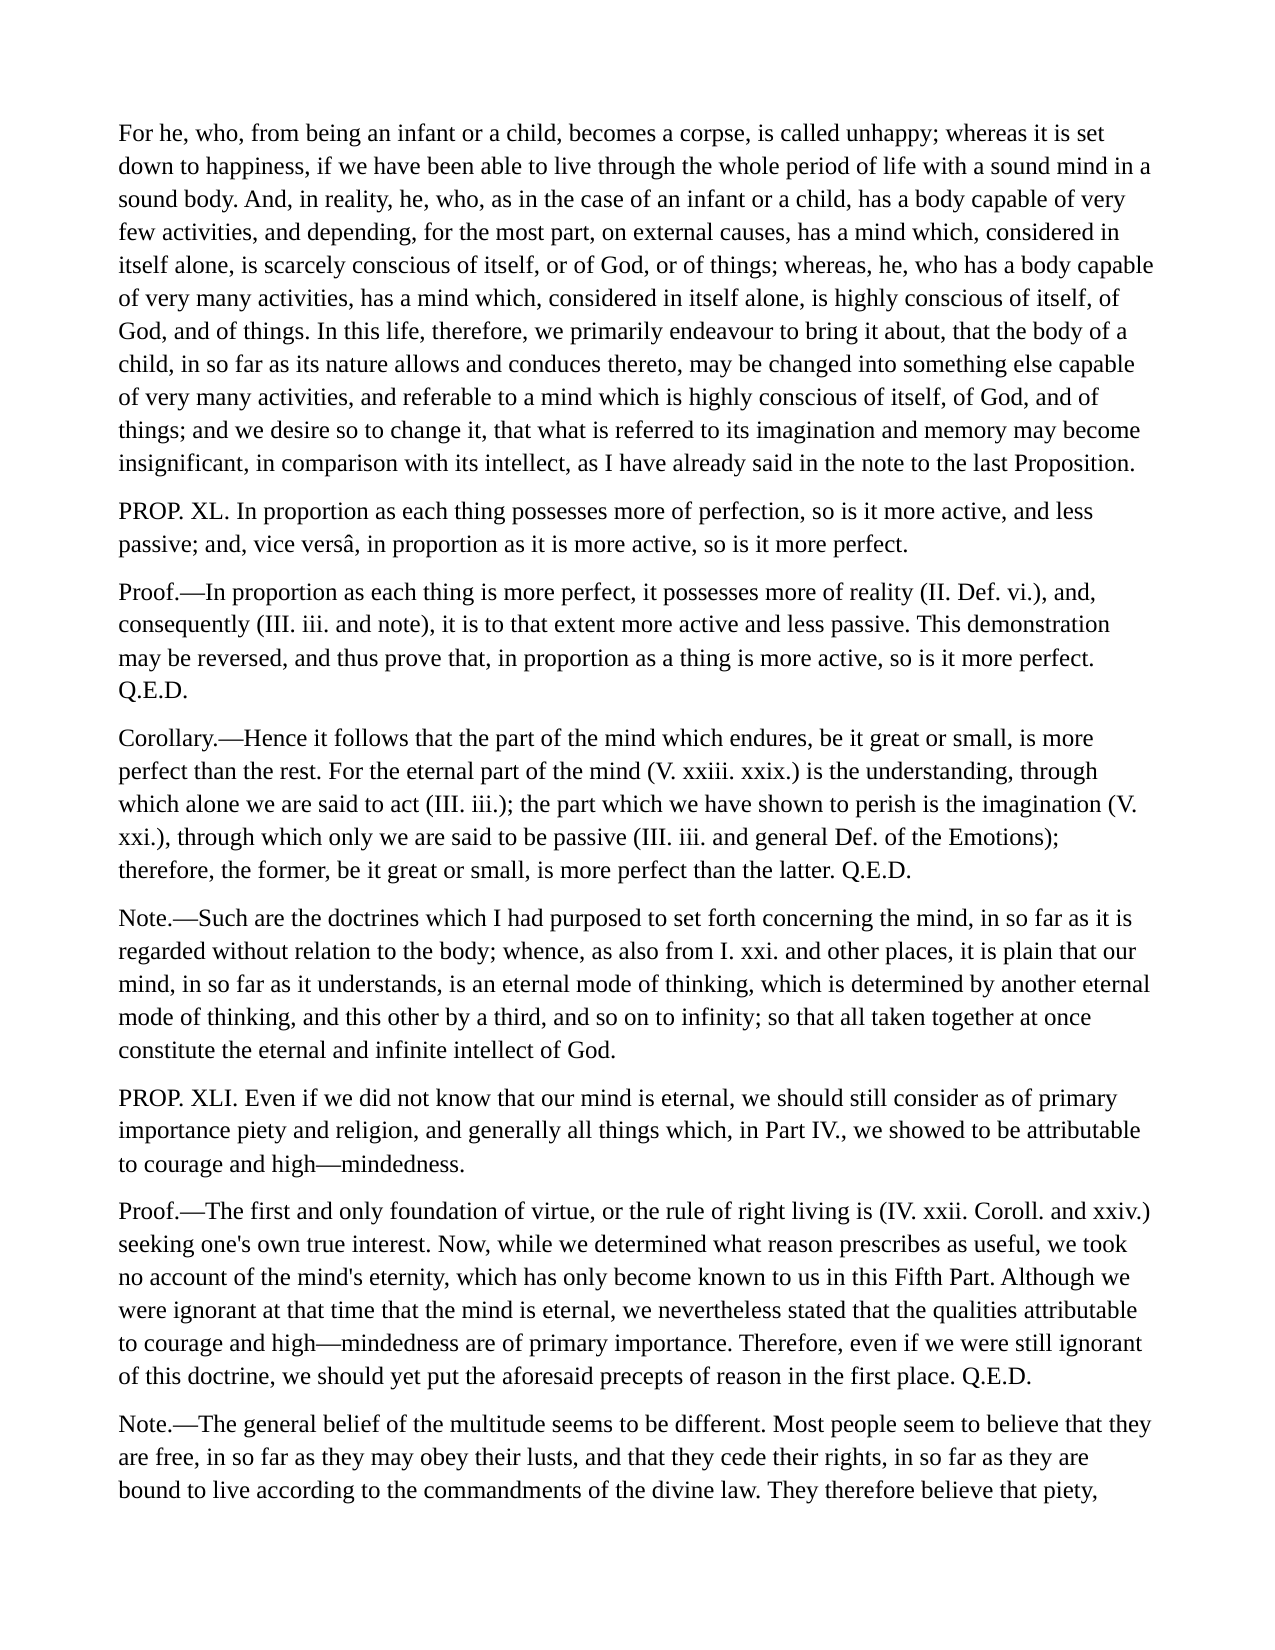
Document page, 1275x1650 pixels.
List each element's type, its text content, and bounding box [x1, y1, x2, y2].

text Corollary.—Hence it follows that the part of the mind which endures, be it great or small, is more perfect than the rest. For the eternal part of the mind (V. xxiii. xxix.) is the understanding, through which alone we are said to act (III. iii.); the part which we have shown to perish is the imagination (V. xxi.), through which only we are said to be passive (III. iii. and general Def. of the Emotions); therefore, the former, be it great or small, is more perfect than the latter. Q.E.D. [118, 723, 1157, 884]
text PROP. XL. In proportion as each thing possesses more of perfection, so is it more active, and less passive; and, vice versâ, in proportion as it is more active, so is it more perfect. [118, 496, 1157, 558]
text Proof.—In proportion as each thing is more perfect, it possesses more of reality (II. Def. vi.), and, consequently (III. iii. and note), it is to that extent more active and less passive. This demonstration may be reversed, and thus prove that, in proportion as a thing is more active, so is it more perfect. Q.E.D. [118, 577, 1157, 704]
text For he, who, from being an infant or a child, becomes a corpse, is called unhappy; whereas it is set down to happiness, if we have been able to live through the whole period of life with a sound mind in a sound body. And, in reality, he, who, as in the case of an infant or a child, has a body capable of very few activities, and depending, for the most part, on external causes, has a mind which, considered in itself alone, is scarcely conscious of itself, or of God, or of things; whereas, he, who has a body capable of very many activities, has a mind which, considered in itself alone, is highly conscious of itself, of God, and of things. In this life, therefore, we primarily endeavour to bring it about, that the body of a child, in so far as its nature allows and conduces thereto, may be changed into something else capable of very many activities, and referable to a mind which is highly conscious of itself, of God, and of things; and we desire so to change it, that what is referred to its imagination and memory may become insignificant, in comparison with its intellect, as I have already said in the note to the last Proposition. [118, 118, 1157, 477]
text Proof.—The first and only foundation of virtue, or the rule of right living is (IV. xxii. Coroll. and xxiv.) seeking one's own true interest. Now, while we determined what reason prescribes as useful, we took no account of the mind's eternity, which has only become known to us in this Fifth Part. Although we were ignorant at that time that the mind is eternal, we nevertheless stated that the qualities attributable to courage and high—mindedness are of primary importance. Therefore, even if we were still ignorant of this doctrine, we should yet put the aforesaid precepts of reason in the first place. Q.E.D. [118, 1196, 1157, 1390]
text Note.—Such are the doctrines which I had purposed to set forth concerning the mind, in so far as it is regarded without relation to the body; whence, as also from I. xxi. and other places, it is plain that our mind, in so far as it understands, is an eternal mode of thinking, which is determined by another eternal mode of thinking, and this other by a third, and so on to infinity; so that all taken together at once constitute the eternal and infinite intellect of God. [118, 903, 1157, 1064]
text PROP. XLI. Even if we did not know that our mind is eternal, we should still consider as of primary importance piety and religion, and generally all things which, in Part IV., we showed to be attributable to courage and high—mindedness. [118, 1083, 1157, 1177]
text Note.—The general belief of the multitude seems to be different. Most people seem to believe that they are free, in so far as they may obey their lusts, and that they cede their rights, in so far as they are bound to live according to the commandments of the divine law. They therefore believe that piety, [118, 1409, 1157, 1504]
